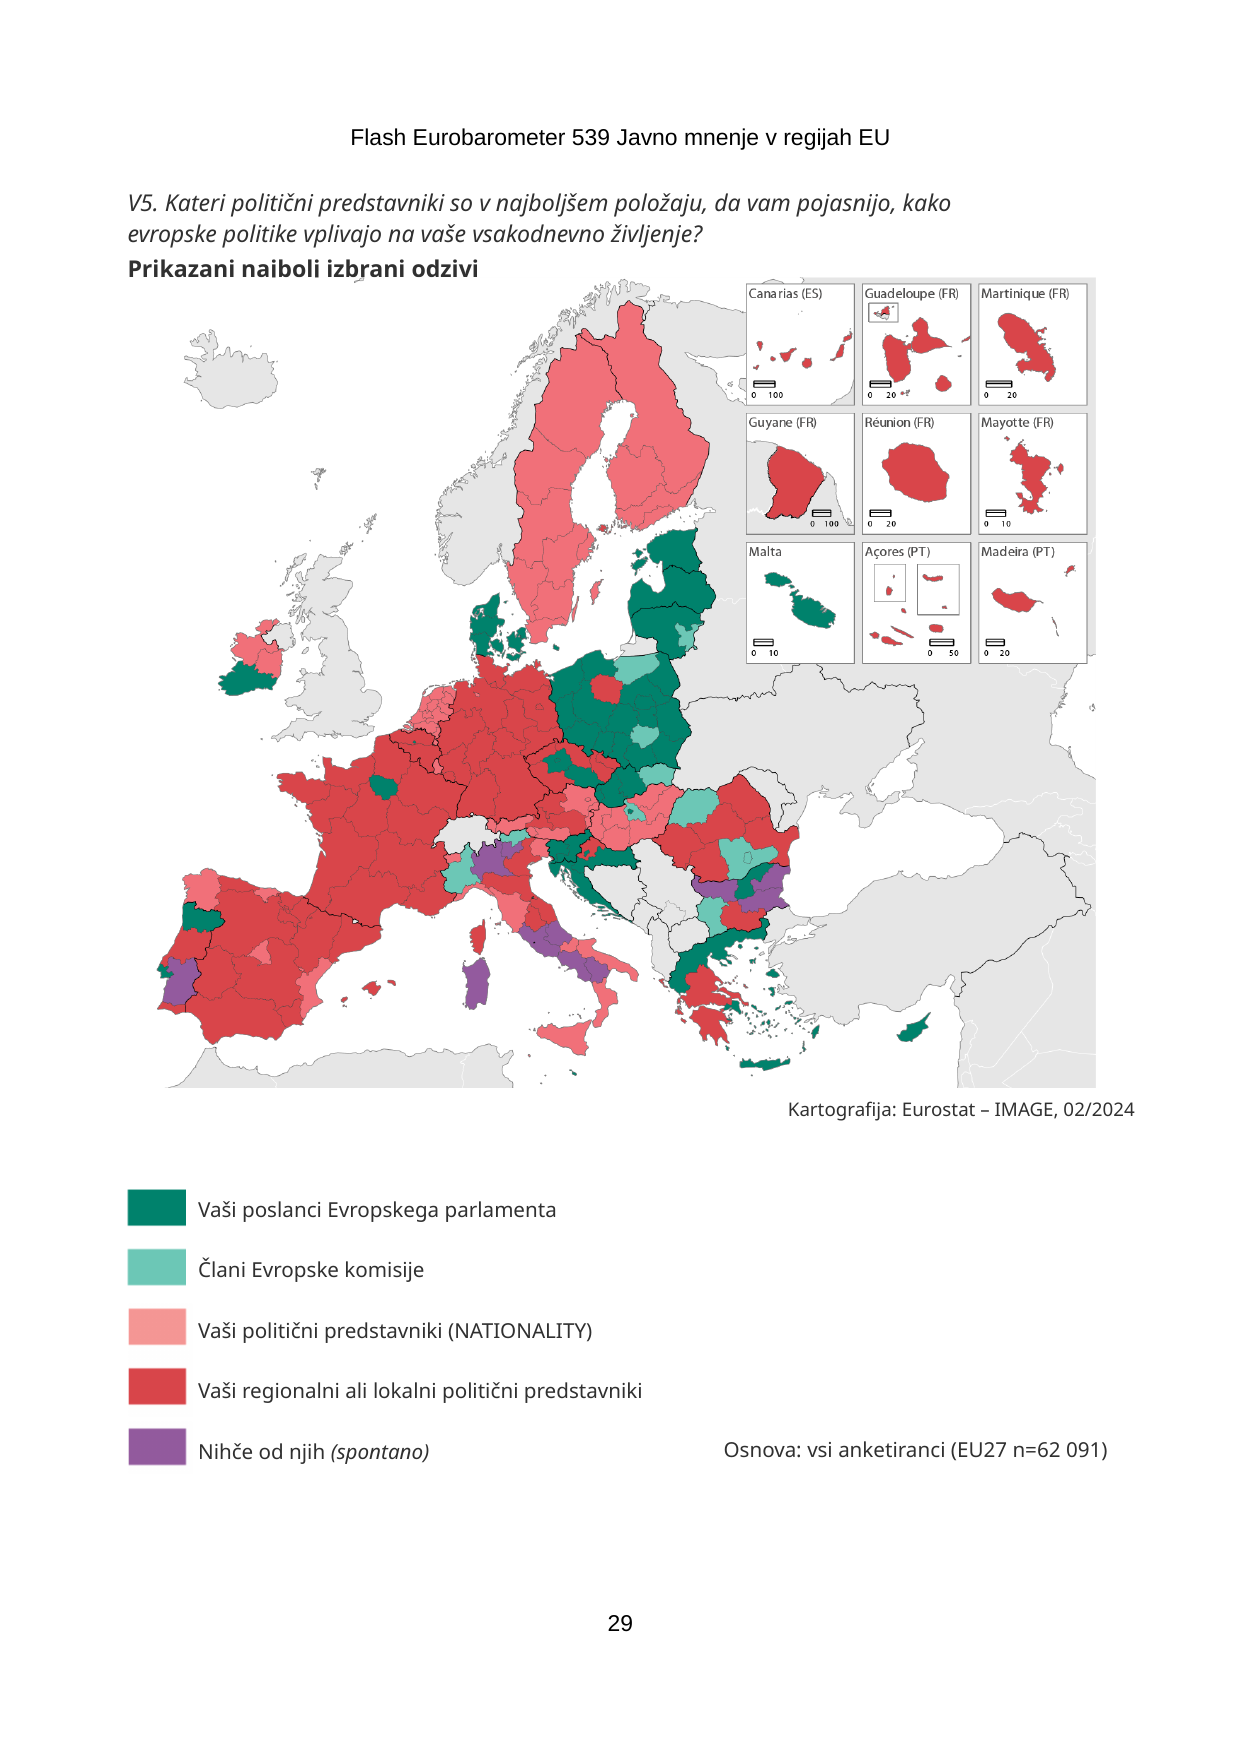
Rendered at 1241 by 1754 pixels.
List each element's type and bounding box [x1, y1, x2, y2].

picture [128, 275, 1096, 1088]
picture [121, 1181, 186, 1300]
picture [129, 1304, 192, 1416]
picture [129, 1422, 192, 1473]
